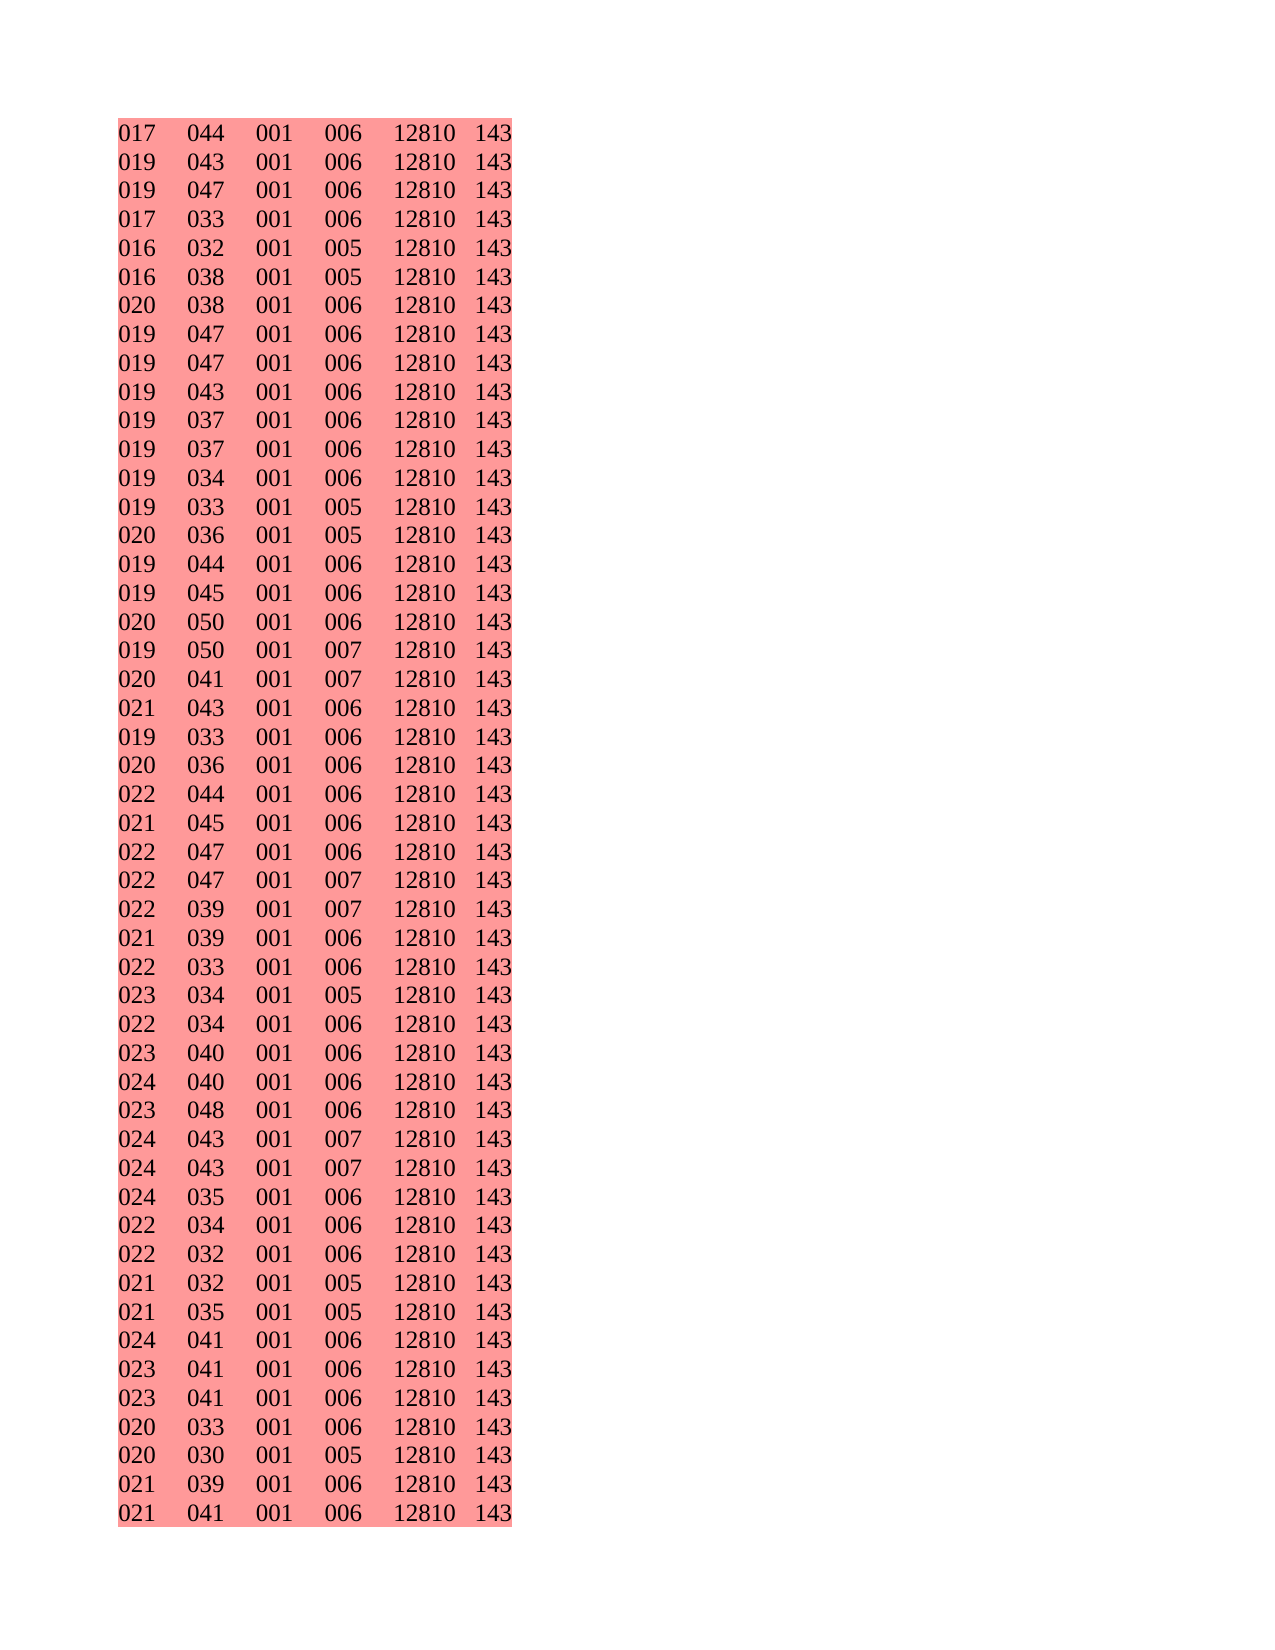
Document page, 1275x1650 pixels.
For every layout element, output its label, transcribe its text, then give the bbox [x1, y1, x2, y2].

text 021 045 001 006 12810 143 [118, 808, 1157, 837]
text 024 035 001 006 12810 143 [118, 1182, 1157, 1211]
text 019 047 001 006 12810 143 [118, 348, 1157, 377]
text 019 050 001 007 12810 143 [118, 636, 1157, 664]
text 022 034 001 006 12810 143 [118, 1009, 1157, 1038]
text 022 047 001 007 12810 143 [118, 866, 1157, 894]
text 021 032 001 005 12810 143 [118, 1268, 1157, 1297]
text 020 041 001 007 12810 143 [118, 664, 1157, 693]
text 016 032 001 005 12810 143 [118, 233, 1157, 262]
text 020 030 001 005 12810 143 [118, 1441, 1157, 1469]
text 024 043 001 007 12810 143 [118, 1124, 1157, 1153]
text 019 034 001 006 12810 143 [118, 463, 1157, 492]
text 016 038 001 005 12810 143 [118, 262, 1157, 291]
text 019 037 001 006 12810 143 [118, 434, 1157, 463]
text 024 041 001 006 12810 143 [118, 1326, 1157, 1354]
text 017 033 001 006 12810 143 [118, 204, 1157, 233]
text 020 036 001 005 12810 143 [118, 521, 1157, 549]
text 023 041 001 006 12810 143 [118, 1354, 1157, 1383]
text 021 041 001 006 12810 143 [118, 1498, 1157, 1527]
text 024 043 001 007 12810 143 [118, 1153, 1157, 1182]
text 024 040 001 006 12810 143 [118, 1067, 1157, 1096]
text 023 048 001 006 12810 143 [118, 1096, 1157, 1124]
text 021 039 001 006 12810 143 [118, 1469, 1157, 1498]
text 017 044 001 006 12810 143 [118, 118, 1157, 147]
text 023 040 001 006 12810 143 [118, 1038, 1157, 1067]
text 019 037 001 006 12810 143 [118, 406, 1157, 434]
text 022 039 001 007 12810 143 [118, 894, 1157, 923]
text 021 039 001 006 12810 143 [118, 923, 1157, 952]
text 019 047 001 006 12810 143 [118, 176, 1157, 204]
text 022 032 001 006 12810 143 [118, 1239, 1157, 1268]
text 019 043 001 006 12810 143 [118, 377, 1157, 406]
text 022 044 001 006 12810 143 [118, 779, 1157, 808]
text 022 033 001 006 12810 143 [118, 952, 1157, 981]
text 019 033 001 006 12810 143 [118, 722, 1157, 751]
text 022 047 001 006 12810 143 [118, 837, 1157, 866]
text 023 034 001 005 12810 143 [118, 981, 1157, 1009]
text 023 041 001 006 12810 143 [118, 1383, 1157, 1412]
text 020 050 001 006 12810 143 [118, 607, 1157, 636]
text 019 043 001 006 12810 143 [118, 147, 1157, 176]
text 019 033 001 005 12810 143 [118, 492, 1157, 521]
text 019 044 001 006 12810 143 [118, 549, 1157, 578]
text 020 036 001 006 12810 143 [118, 751, 1157, 779]
text 020 033 001 006 12810 143 [118, 1412, 1157, 1441]
text 022 034 001 006 12810 143 [118, 1211, 1157, 1239]
text 021 035 001 005 12810 143 [118, 1297, 1157, 1326]
text 019 045 001 006 12810 143 [118, 578, 1157, 607]
text 020 038 001 006 12810 143 [118, 291, 1157, 319]
text 019 047 001 006 12810 143 [118, 319, 1157, 348]
text 021 043 001 006 12810 143 [118, 693, 1157, 722]
